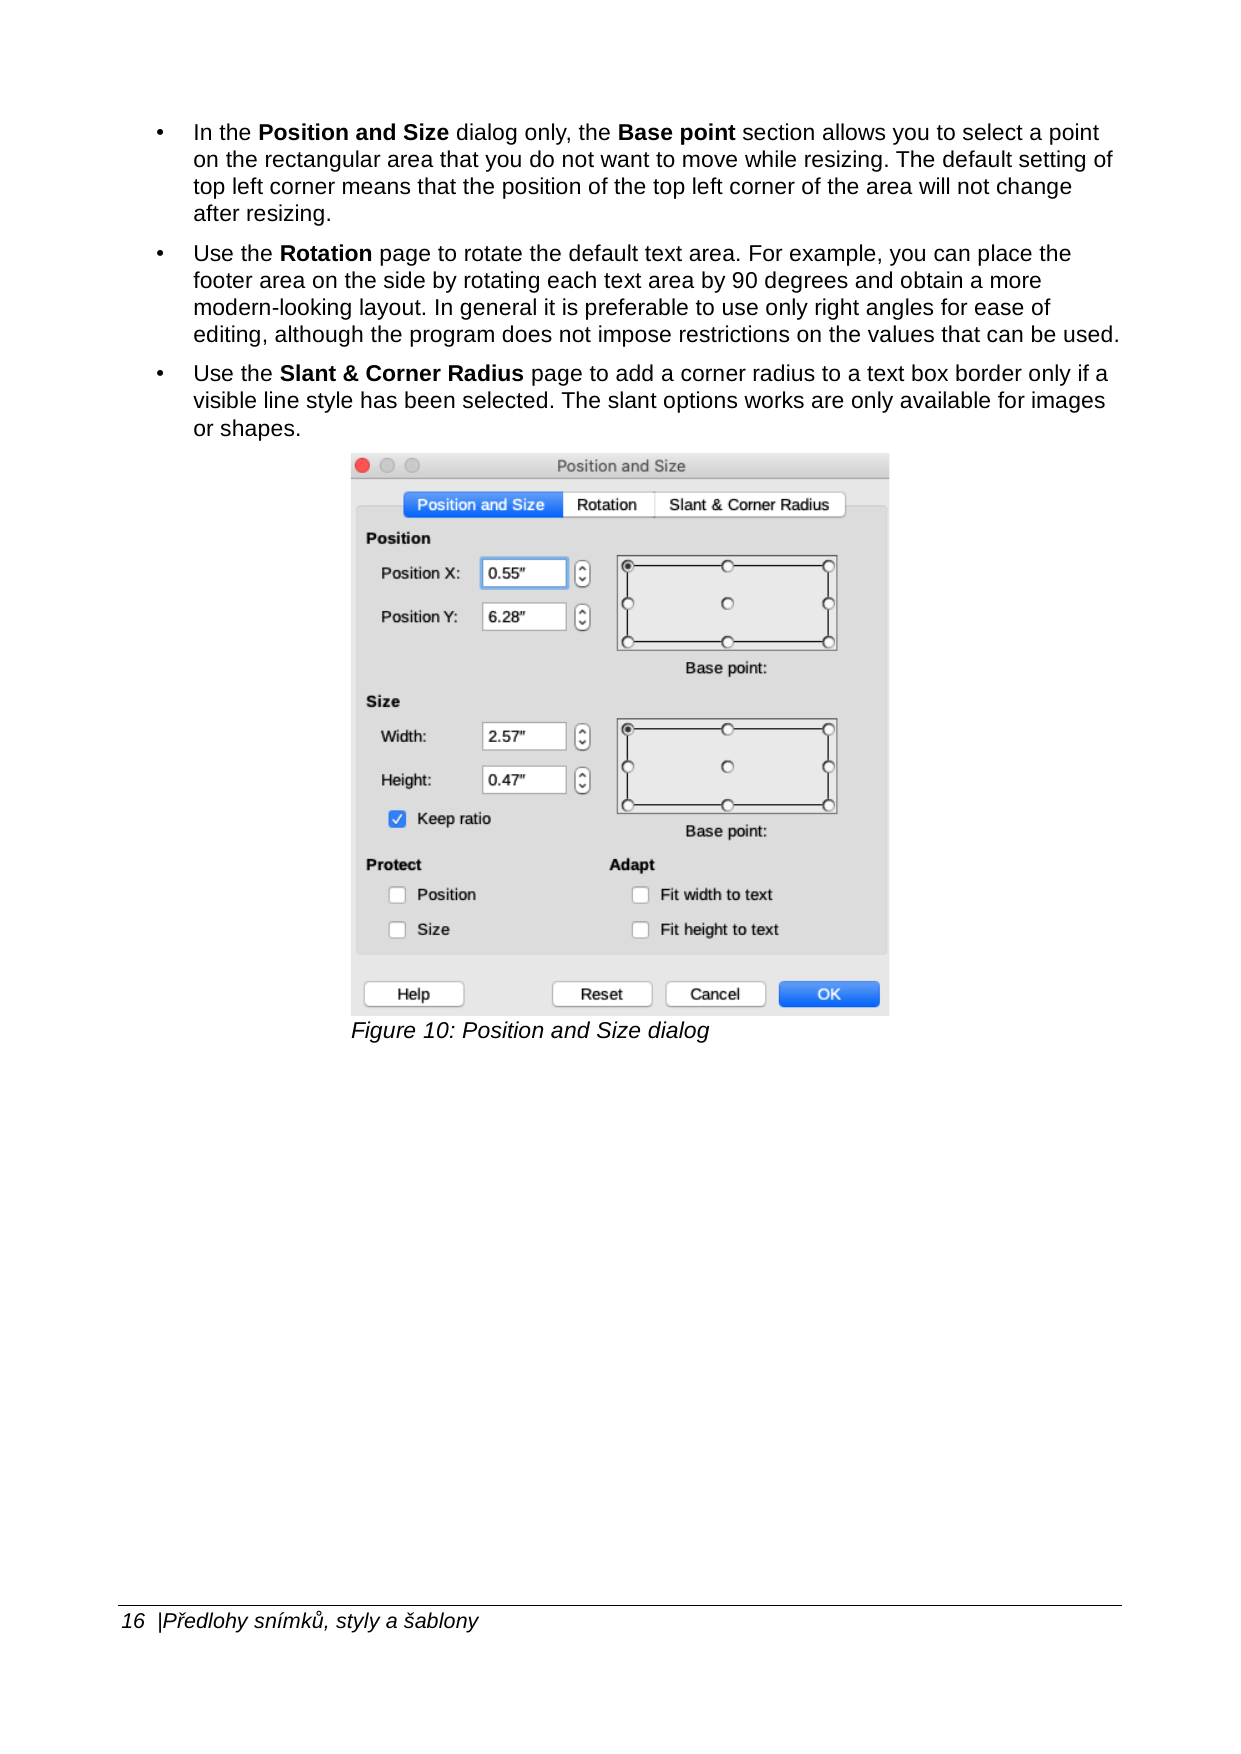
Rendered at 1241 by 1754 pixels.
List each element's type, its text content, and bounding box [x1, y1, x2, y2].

list Use the Slant & Corner Radius page to add a corner radius to a text box border only if a visible line style has been selected. The slant options works are only available for images or shapes. [156, 360, 1122, 441]
text Figure 10: Position and Size dialog [351, 1016, 889, 1043]
picture [350, 453, 890, 1016]
list In the Position and Size dialog only, the Base point section allows you to select a point on the rectangular area that you do not want to move while resizing. The default setting of top left corner means that the position of the top left corner of the area will not change after resizing. [156, 118, 1122, 226]
list Use the Rotation page to rotate the default text area. For example, you can place the footer area on the side by rotating each text area by 90 degrees and obtain a more modern-looking layout. In general it is preferable to use only right angles for ease of editing, although the program does not impose restrictions on the values that can be used. [156, 239, 1122, 347]
